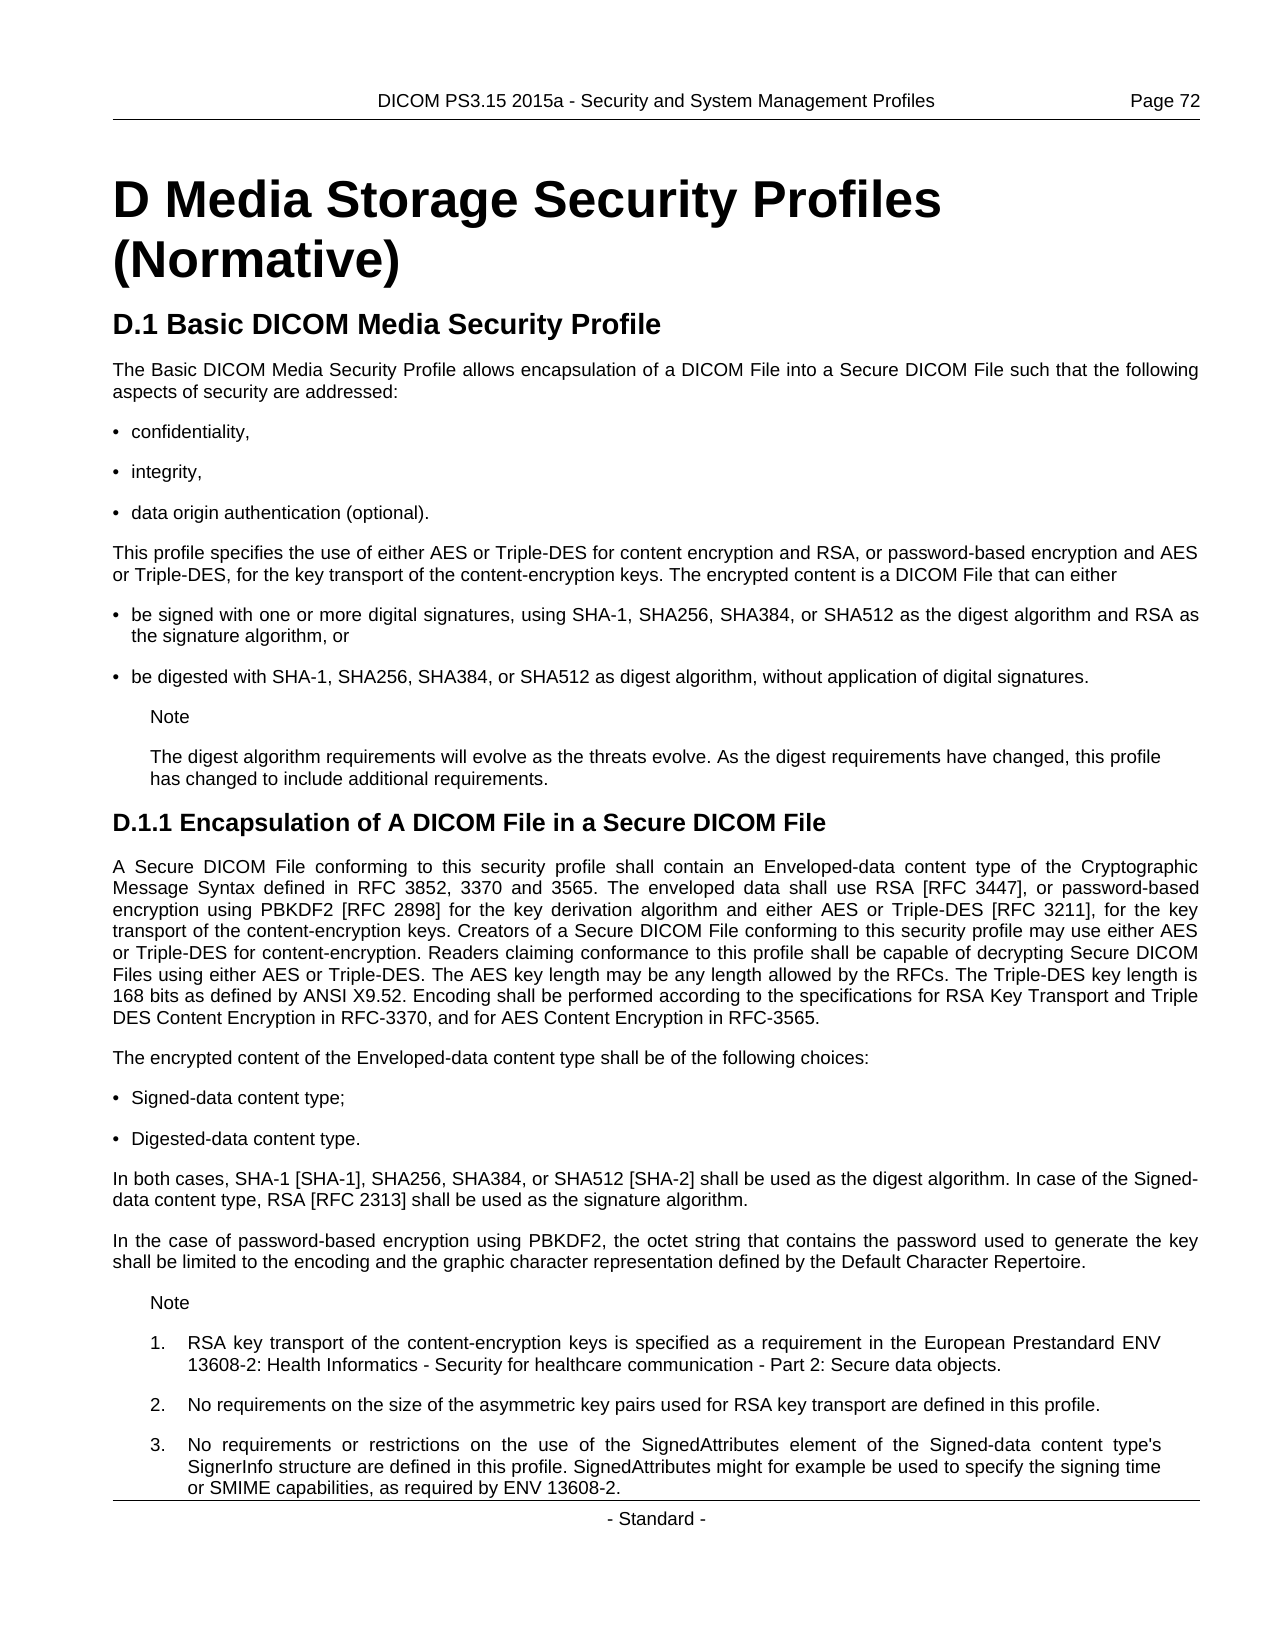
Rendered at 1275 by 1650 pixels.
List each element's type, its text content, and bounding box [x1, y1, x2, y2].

text Note [150, 706, 1162, 727]
text D Media Storage Security Profiles (Normative) [112, 169, 1200, 288]
list integrity, [112, 461, 1200, 483]
list No requirements or restrictions on the use of the SignedAttributes element of the Signed-data content type's SignerInfo structure are defined in this profile. SignedAttributes might for example be used to specify the signing time or SMIME capabilities, as required by ENV 13608-2. [150, 1434, 1162, 1499]
text In the case of password-based encryption using PBKDF2, the octet string that contains the password used to generate the key shall be limited to the encoding and the graphic character representation defined by the Default Character Repertoire. [112, 1229, 1200, 1273]
text D.1 Basic DICOM Media Security Profile [112, 307, 1200, 340]
text In both cases, SHA-1 [SHA-1], SHA256, SHA384, or SHA512 [SHA-2] shall be used as the digest algorithm. In case of the Signed-data content type, RSA [RFC 2313] shall be used as the signature algorithm. [112, 1168, 1200, 1211]
list RSA key transport of the content-encryption keys is specified as a requirement in the European Prestandard ENV 13608-2: Health Informatics - Security for healthcare communication - Part 2: Secure data objects. [150, 1332, 1162, 1375]
text The encrypted content of the Enveloped-data content type shall be of the following choices: [112, 1047, 1200, 1068]
text D.1.1 Encapsulation of A DICOM File in a Secure DICOM File [112, 808, 1200, 837]
list be signed with one or more digital signatures, using SHA-1, SHA256, SHA384, or SHA512 as the digest algorithm and RSA as the signature algorithm, or [112, 604, 1200, 647]
text Note [150, 1291, 1162, 1313]
list be digested with SHA-1, SHA256, SHA384, or SHA512 as digest algorithm, without application of digital signatures. [112, 666, 1200, 687]
text The Basic DICOM Media Security Profile allows encapsulation of a DICOM File into a Secure DICOM File such that the following aspects of security are addressed: [112, 359, 1200, 402]
list Digested-data content type. [112, 1127, 1200, 1149]
text A Secure DICOM File conforming to this security profile shall contain an Enveloped-data content type of the Cryptographic Message Syntax defined in RFC 3852, 3370 and 3565. The enveloped data shall use RSA [RFC 3447], or password-based encryption using PBKDF2 [RFC 2898] for the key derivation algorithm and either AES or Triple-DES [RFC 3211], for the key transport of the content-encryption keys. Creators of a Secure DICOM File conforming to this security profile may use either AES or Triple-DES for content-encryption. Readers claiming conformance to this profile shall be capable of decrypting Secure DICOM Files using either AES or Triple-DES. The AES key length may be any length allowed by the RFCs. The Triple-DES key length is 168 bits as defined by ANSI X9.52. Encoding shall be performed according to the specifications for RSA Key Transport and Triple DES Content Encryption in RFC-3370, and for AES Content Encryption in RFC-3565. [112, 856, 1200, 1028]
list Signed-data content type; [112, 1087, 1200, 1109]
text The digest algorithm requirements will evolve as the threats evolve. As the digest requirements have changed, this profile has changed to include additional requirements. [150, 746, 1162, 789]
list confidentiality, [112, 421, 1200, 442]
list No requirements on the size of the asymmetric key pairs used for RSA key transport are defined in this profile. [150, 1394, 1162, 1415]
text This profile specifies the use of either AES or Triple-DES for content encryption and RSA, or password-based encryption and AES or Triple-DES, for the key transport of the content-encryption keys. The encrypted content is a DICOM File that can either [112, 542, 1200, 585]
list data origin authentication (optional). [112, 501, 1200, 523]
